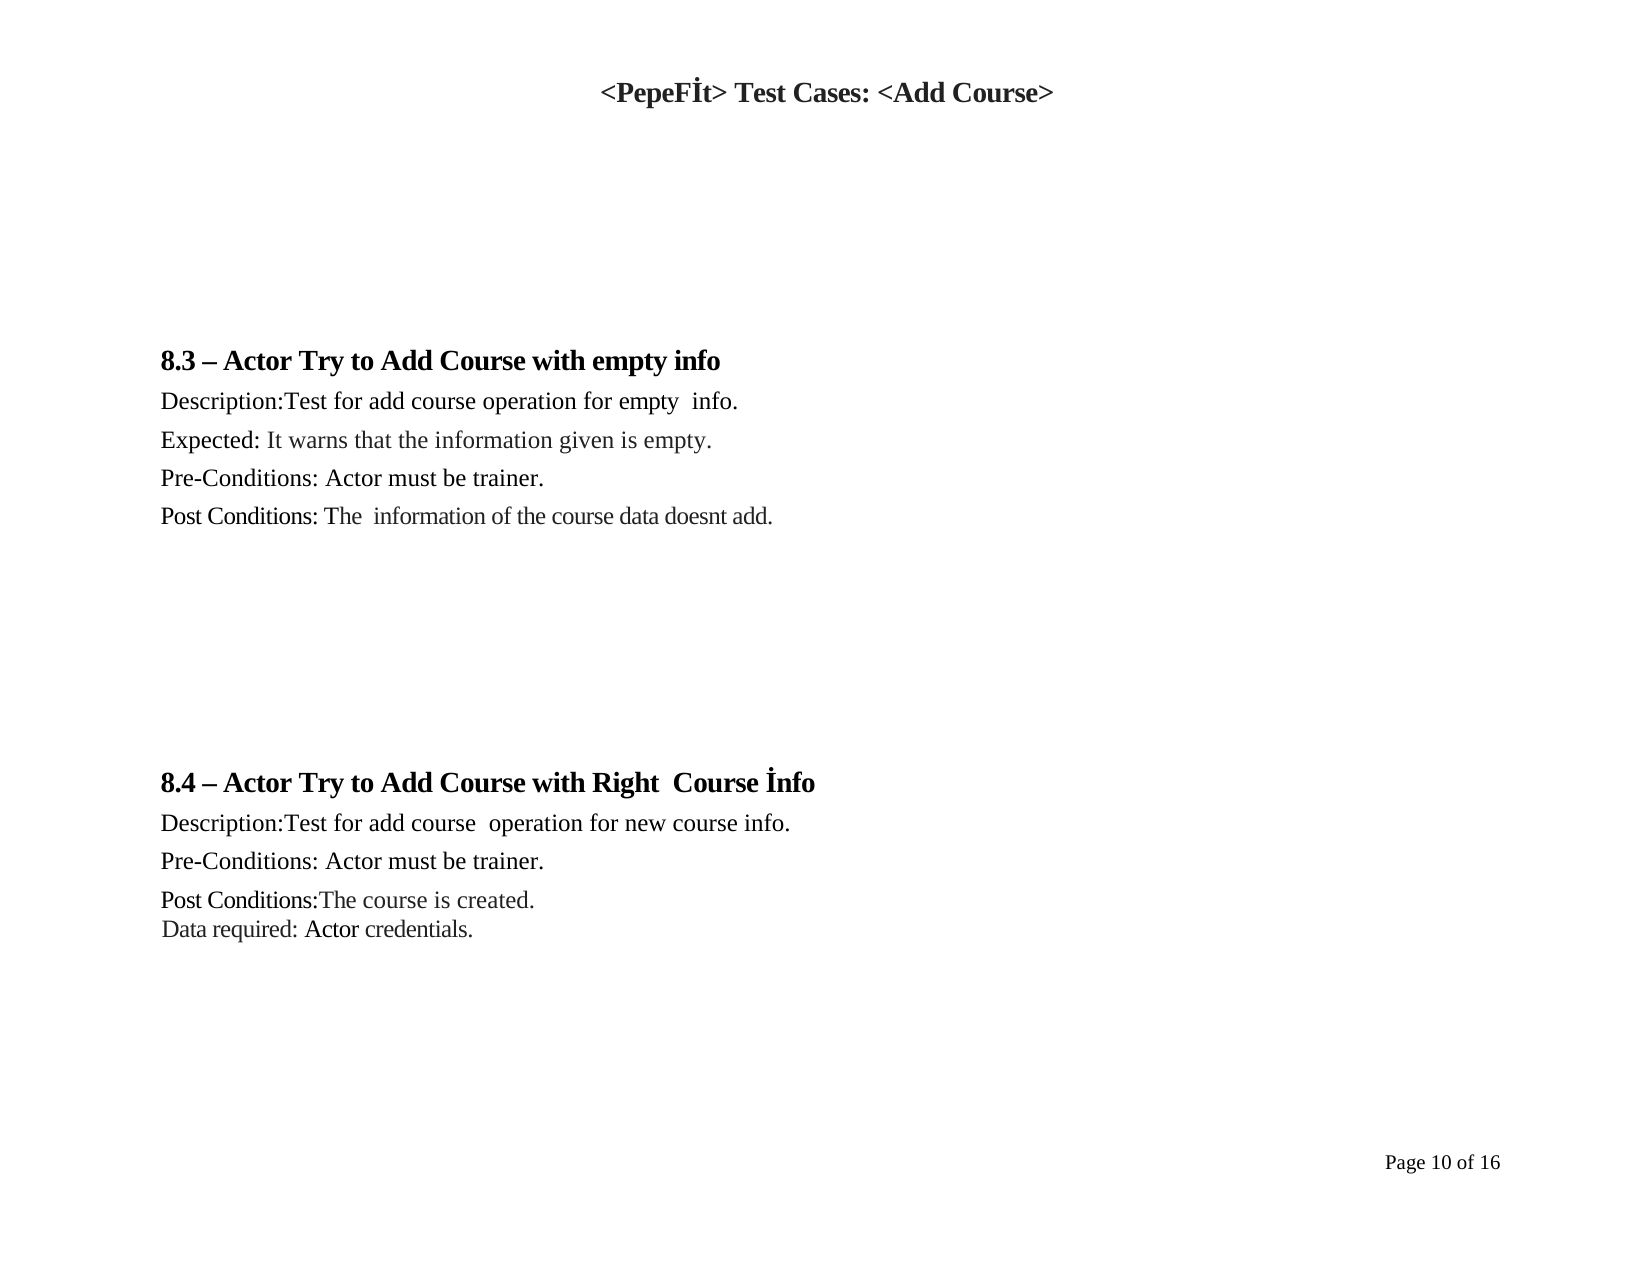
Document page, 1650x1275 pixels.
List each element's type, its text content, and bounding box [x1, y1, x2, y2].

list Post Conditions:The course is created. [160, 885, 846, 913]
list Description:Test for add course operation for empty info. [160, 386, 846, 415]
list 8.4 – Actor Try to Add Course with Right Course İnfo [160, 765, 846, 798]
text Data required: Actor credentials. [150, 914, 1500, 942]
list Post Conditions: The information of the course data doesnt add. [160, 501, 846, 530]
list 8.3 – Actor Try to Add Course with empty info [160, 343, 846, 377]
text <PepeFİt> Test Cases: <Add Course> [150, 75, 1500, 108]
list Pre-Conditions: Actor must be trainer. [160, 463, 846, 492]
list Expected: It warns that the information given is empty. [160, 425, 846, 453]
list Pre-Conditions: Actor must be trainer. [160, 846, 846, 875]
list Description:Test for add course operation for new course info. [160, 808, 846, 837]
